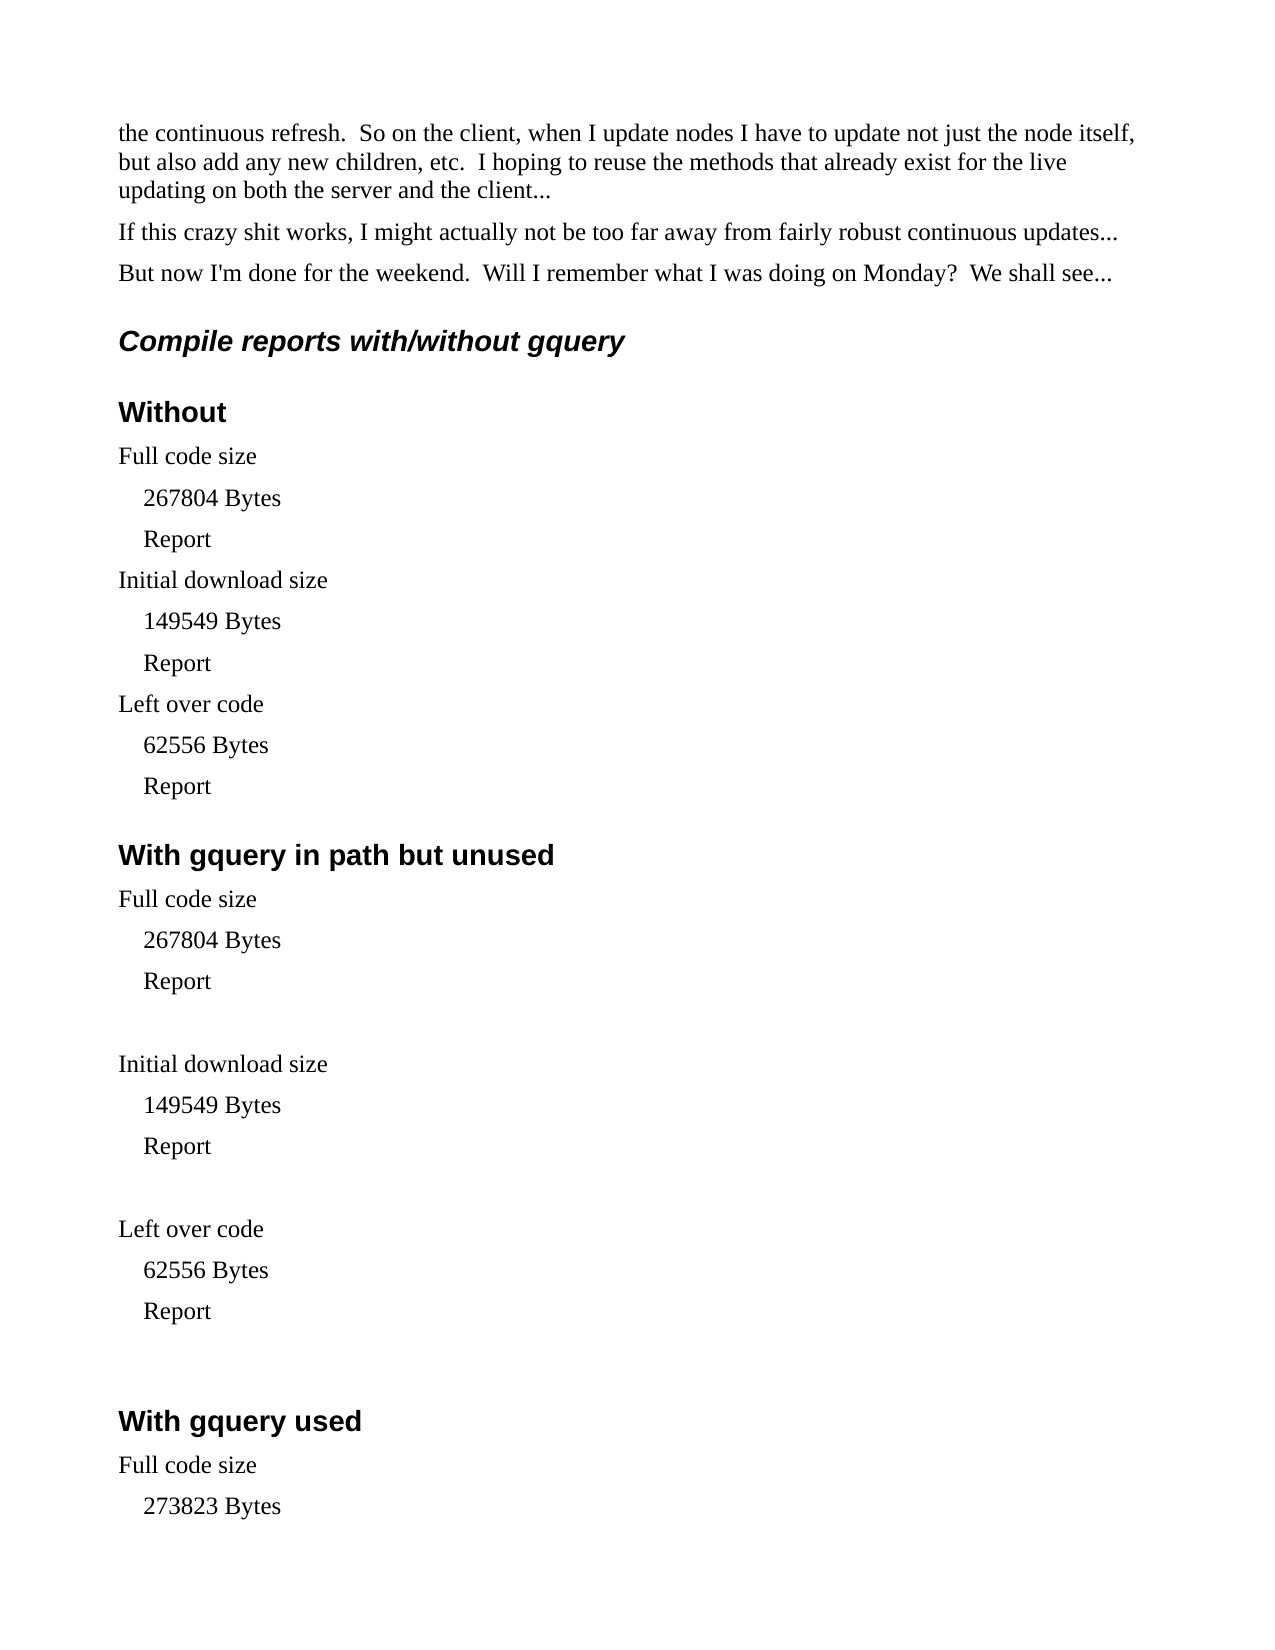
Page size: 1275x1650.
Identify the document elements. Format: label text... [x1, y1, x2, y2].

text Initial download size [118, 1049, 1157, 1077]
text 267804 Bytes [118, 483, 1157, 511]
subtitle Without [118, 395, 1157, 429]
text 149549 Bytes [118, 1090, 1157, 1119]
text But now I'm done for the weekend. Will I remember what I was doing on Monday? We shall see... [118, 258, 1157, 287]
text Full code size [118, 441, 1157, 470]
text If this crazy shit works, I might actually not be too far away from fairly robust continuous updates... [118, 217, 1157, 246]
text Full code size [118, 1450, 1157, 1478]
text Report [118, 966, 1157, 995]
subtitle With gquery in path but unused [118, 838, 1157, 871]
text Full code size [118, 884, 1157, 912]
text 62556 Bytes [118, 730, 1157, 759]
text the continuous refresh. So on the client, when I update nodes I have to update not just the node itself, but also add any new children, etc. I hoping to reuse the methods that already exist for the live updating on both the server and the client... [118, 118, 1157, 204]
text Report [118, 771, 1157, 800]
text Report [118, 524, 1157, 553]
subtitle Compile reports with/without gquery [118, 324, 1157, 358]
text 267804 Bytes [118, 925, 1157, 954]
text Left over code [118, 1214, 1157, 1242]
text Report [118, 1296, 1157, 1325]
text 273823 Bytes [118, 1491, 1157, 1520]
text Left over code [118, 689, 1157, 718]
text Report [118, 648, 1157, 676]
text Initial download size [118, 565, 1157, 594]
text 62556 Bytes [118, 1255, 1157, 1284]
subtitle With gquery used [118, 1404, 1157, 1437]
text Report [118, 1131, 1157, 1160]
text 149549 Bytes [118, 606, 1157, 635]
